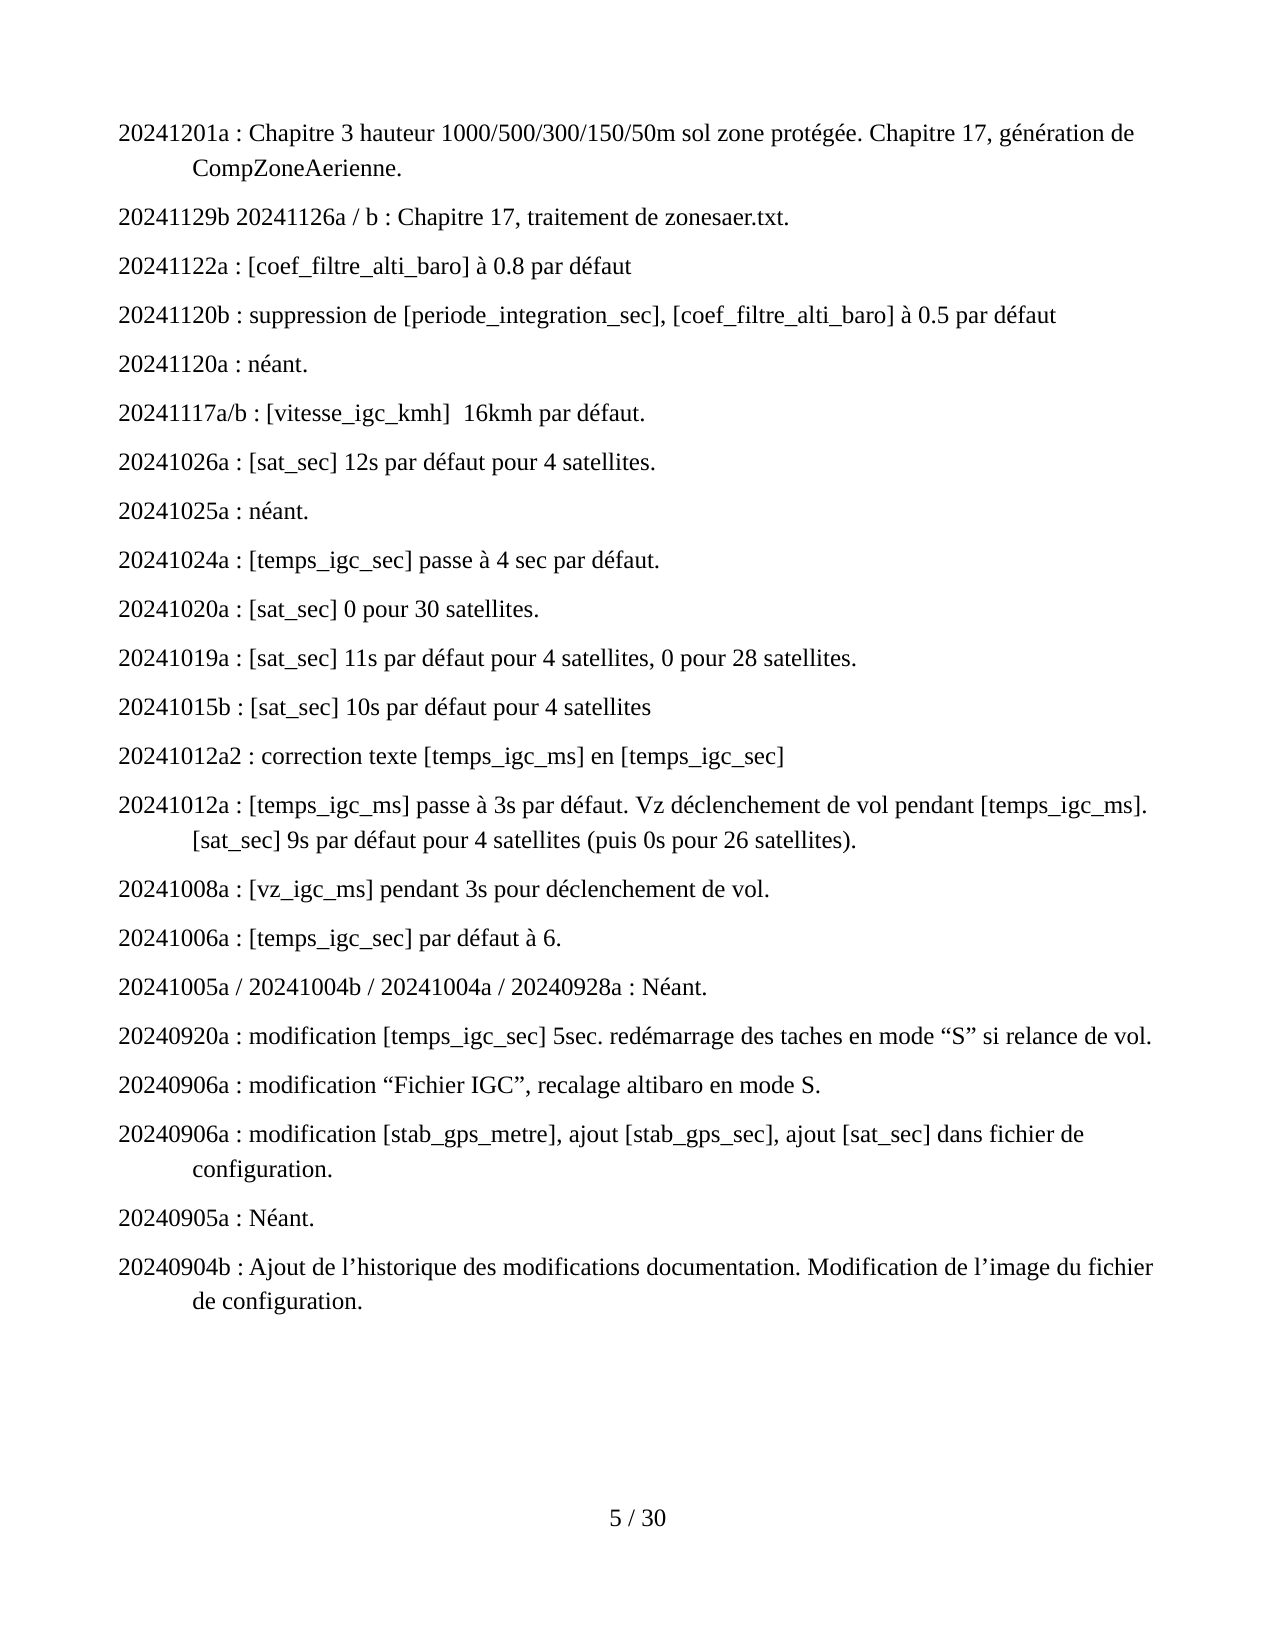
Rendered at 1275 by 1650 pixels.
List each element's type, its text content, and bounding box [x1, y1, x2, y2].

text 20241026a : [sat_sec] 12s par défaut pour 4 satellites. [118, 447, 1157, 476]
text 20241012a2 : correction texte [temps_igc_ms] en [temps_igc_sec] [118, 741, 1157, 770]
text 20241015b : [sat_sec] 10s par défaut pour 4 satellites [118, 692, 1157, 721]
text 20241201a : Chapitre 3 hauteur 1000/500/300/150/50m sol zone protégée. Chapitre 17, génération de CompZoneAerienne. [118, 118, 1157, 181]
text 20241012a : [temps_igc_ms] passe à 3s par défaut. Vz déclenchement de vol pendant [temps_igc_ms]. [sat_sec] 9s par défaut pour 4 satellites (puis 0s pour 26 satellites). [118, 790, 1157, 854]
text 20240920a : modification [temps_igc_sec] 5sec. redémarrage des taches en mode “S” si relance de vol. [118, 1021, 1157, 1050]
text 20241008a : [vz_igc_ms] pendant 3s pour déclenchement de vol. [118, 874, 1157, 903]
text 20240904b : Ajout de l’historique des modifications documentation. Modification de l’image du fichier de configuration. [118, 1252, 1157, 1315]
text 20241117a/b : [vitesse_igc_kmh] 16kmh par défaut. [118, 398, 1157, 427]
text 20240906a : modification [stab_gps_metre], ajout [stab_gps_sec], ajout [sat_sec] dans fichier de configuration. [118, 1119, 1157, 1182]
text 20241005a / 20241004b / 20241004a / 20240928a : Néant. [118, 972, 1157, 1001]
text 20241006a : [temps_igc_sec] par défaut à 6. [118, 923, 1157, 952]
text 20240906a : modification “Fichier IGC”, recalage altibaro en mode S. [118, 1070, 1157, 1099]
text 20241122a : [coef_filtre_alti_baro] à 0.8 par défaut [118, 251, 1157, 279]
text 20241120a : néant. [118, 349, 1157, 378]
text 20241020a : [sat_sec] 0 pour 30 satellites. [118, 594, 1157, 623]
text 20240905a : Néant. [118, 1203, 1157, 1232]
text 20241024a : [temps_igc_sec] passe à 4 sec par défaut. [118, 545, 1157, 574]
text 20241019a : [sat_sec] 11s par défaut pour 4 satellites, 0 pour 28 satellites. [118, 643, 1157, 672]
text 20241129b 20241126a / b : Chapitre 17, traitement de zonesaer.txt. [118, 202, 1157, 230]
text 20241025a : néant. [118, 496, 1157, 525]
text 20241120b : suppression de [periode_integration_sec], [coef_filtre_alti_baro] à 0.5 par défaut [118, 300, 1157, 328]
